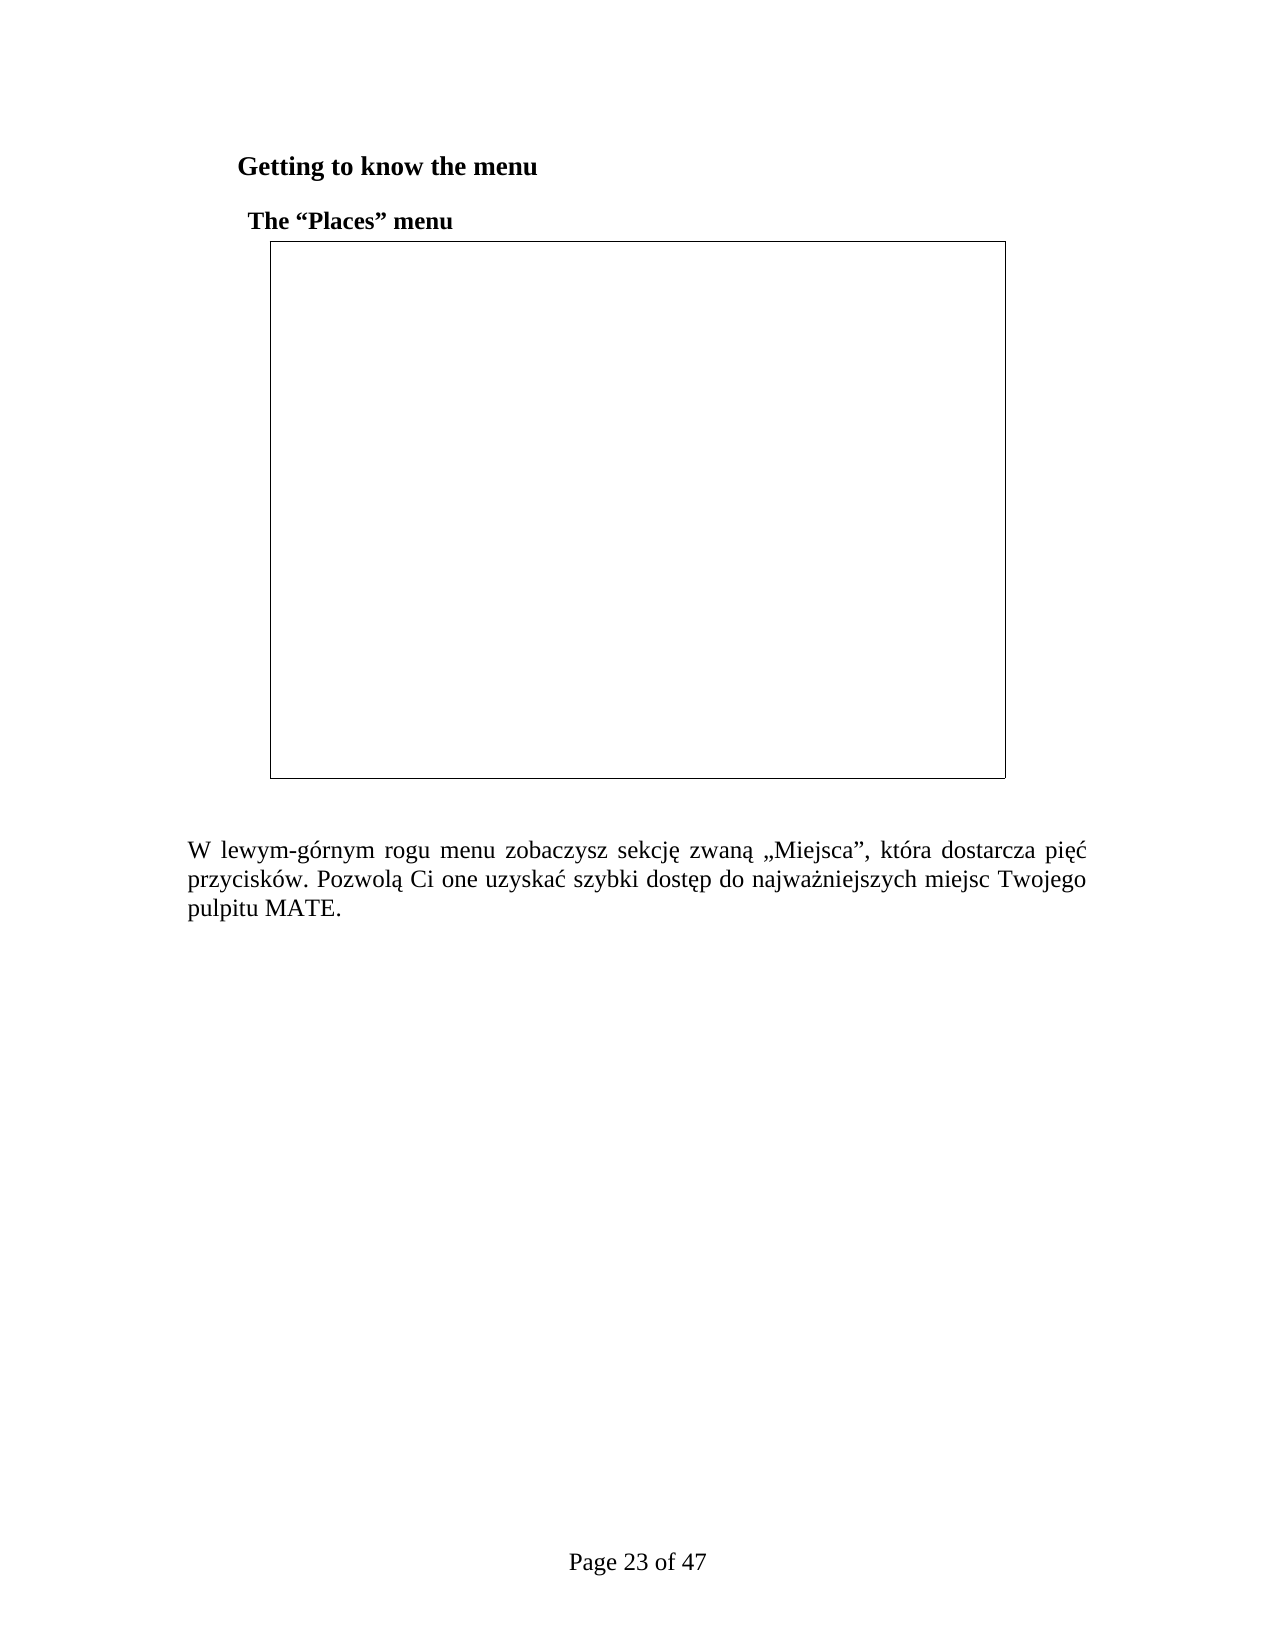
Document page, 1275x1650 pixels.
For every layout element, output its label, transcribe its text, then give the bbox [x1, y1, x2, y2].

subtitle The “Places” menu [187, 206, 1087, 235]
text W lewym-górnym rogu menu zobaczysz sekcję zwaną „Miejsca”, która dostarcza pięć przycisków. Pozwolą Ci one uzyskać szybki dostęp do najważniejszych miejsc Twojego pulpitu MATE. [187, 835, 1087, 922]
subtitle Getting to know the menu [187, 150, 1087, 181]
